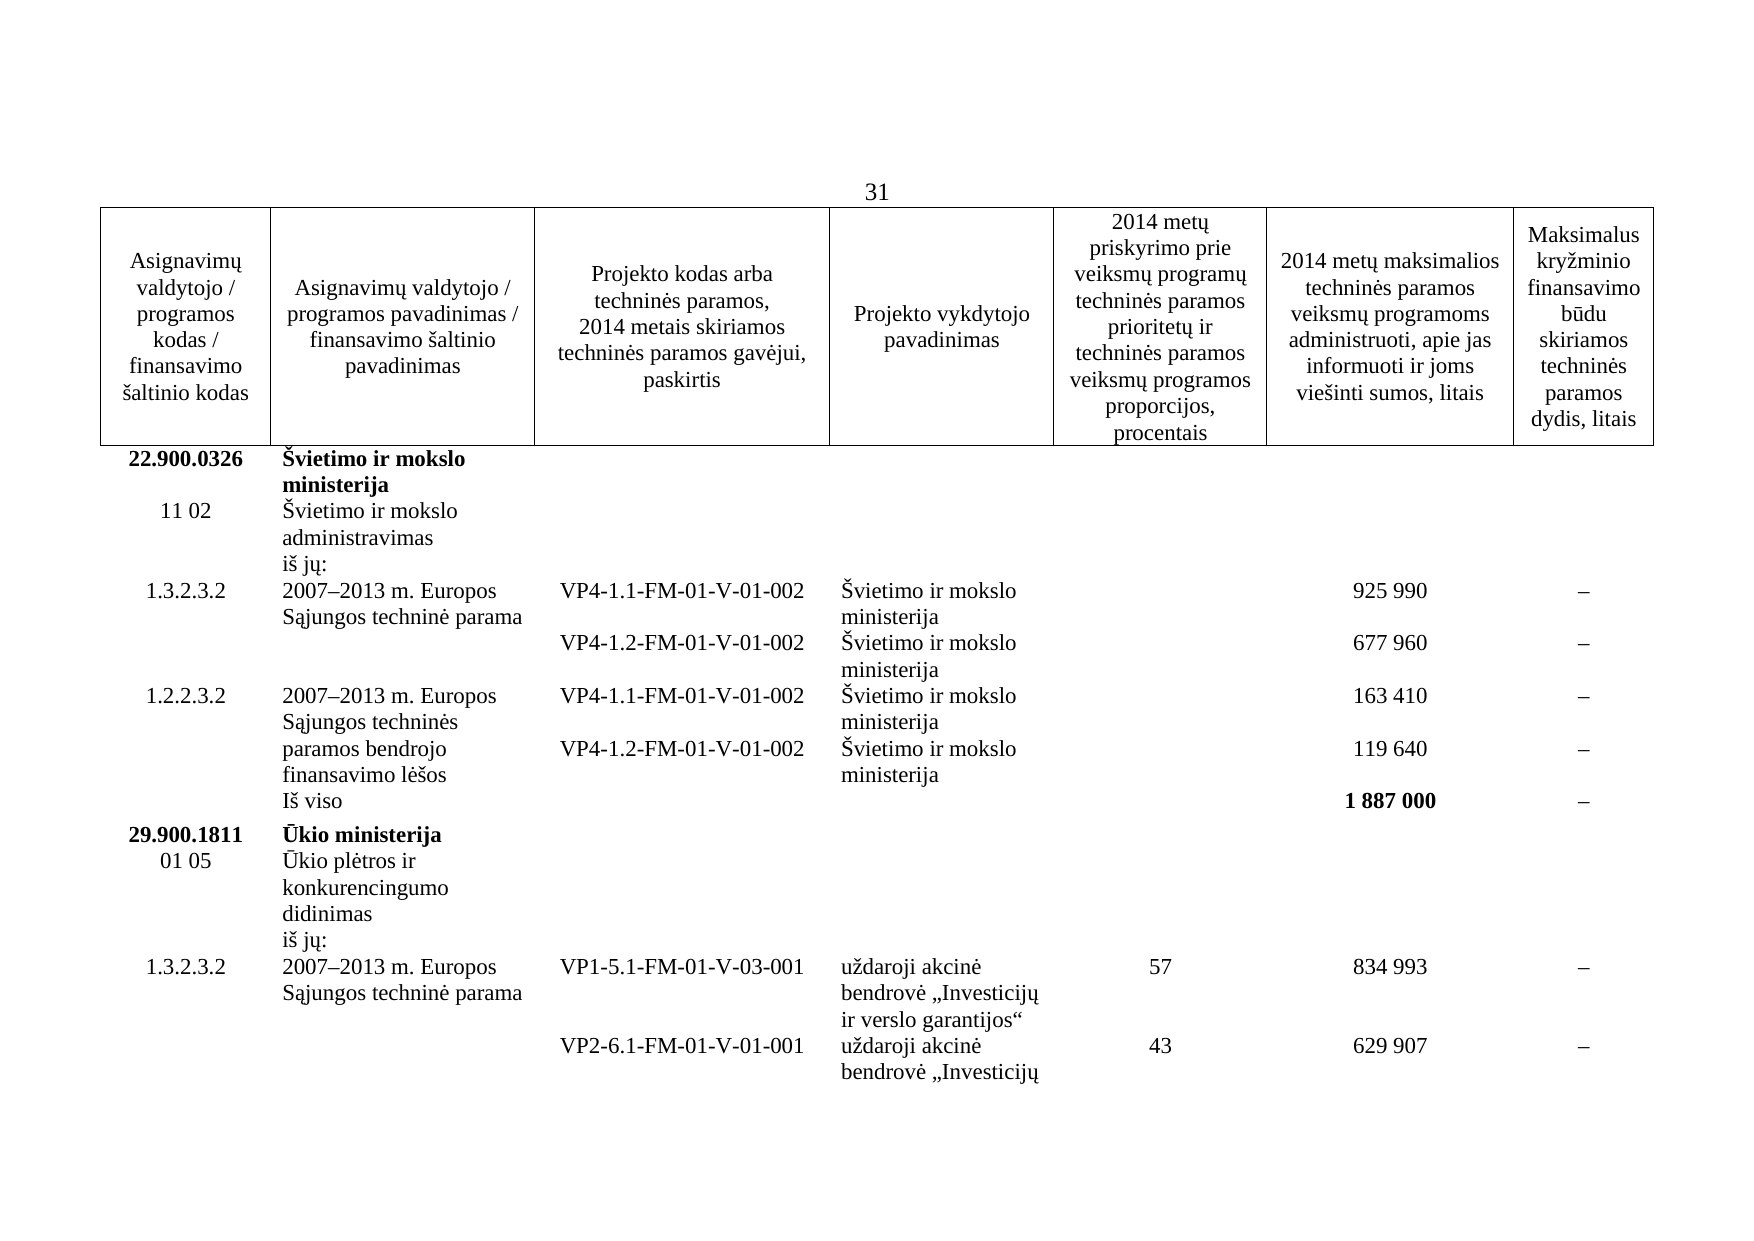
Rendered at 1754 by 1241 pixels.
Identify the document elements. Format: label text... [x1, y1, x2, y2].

table_cell [830, 550, 1054, 577]
table_cell [534, 814, 829, 847]
table_cell Švietimo ir mokslo administravimas [271, 498, 534, 550]
table_header Maksimalus kryžminio finansavimo būdu skiriamos techninės paramos dydis, litais [1514, 208, 1653, 445]
table_cell [1054, 629, 1267, 682]
table_cell 1.3.2.3.2 [100, 953, 271, 1085]
table_header Projekto kodas arba techninės paramos, 2014 metais skiriamos techninės paramos gavėjui, paskirtis [535, 208, 829, 445]
table_cell Švietimo ir mokslo ministerija [830, 577, 1054, 629]
table_cell 43 [1054, 1032, 1267, 1085]
table_cell [534, 550, 829, 577]
table_cell iš jų: [271, 927, 534, 953]
table_cell [1054, 788, 1267, 814]
table_cell 29.900.1811 [100, 814, 271, 847]
table_cell Švietimo ir mokslo ministerija [830, 735, 1054, 787]
table_header 2014 metų maksimalios techninės paramos veiksmų programoms administruoti, apie jas informuoti ir joms viešinti sumos, litais [1267, 208, 1513, 445]
table_cell 1.3.2.3.2 [100, 577, 271, 682]
table_cell [1267, 446, 1514, 498]
table_cell 163 410 [1267, 682, 1514, 735]
table_cell [1267, 927, 1514, 953]
table_cell [1514, 446, 1653, 498]
table_cell [1267, 848, 1514, 927]
table_cell [1514, 927, 1653, 953]
table_cell [1514, 550, 1653, 577]
table_cell VP4-1.1-FM-01-V-01-002 [534, 682, 829, 735]
table_cell – [1514, 577, 1653, 629]
table_cell uždaroji akcinė bendrovė „Investicijų [830, 1032, 1054, 1085]
table_header Projekto vykdytojo pavadinimas [830, 208, 1053, 445]
table_cell VP1-5.1-FM-01-V-03-001 [534, 953, 829, 1032]
table_header Asignavimų valdytojo / programos kodas / finansavimo šaltinio kodas [101, 208, 270, 445]
table_cell [1054, 848, 1267, 927]
table_cell 22.900.0326 [100, 446, 271, 498]
table_cell [1054, 735, 1267, 787]
table_cell [1514, 498, 1653, 550]
table_cell [534, 927, 829, 953]
table_cell iš jų: [271, 550, 534, 577]
table_cell [1054, 927, 1267, 953]
table_cell Švietimo ir mokslo ministerija [830, 682, 1054, 735]
table_cell 834 993 [1267, 953, 1514, 1032]
table_cell VP4-1.2-FM-01-V-01-002 [534, 629, 829, 682]
table_cell [1267, 814, 1514, 847]
table_cell [1054, 446, 1267, 498]
table_cell VP4-1.1-FM-01-V-01-002 [534, 577, 829, 629]
table_cell Švietimo ir mokslo ministerija [271, 446, 534, 498]
table_cell 2007–2013 m. Europos Sąjungos techninė parama [271, 577, 534, 682]
table_cell [830, 788, 1054, 814]
table_cell [830, 498, 1054, 550]
table_cell [1514, 814, 1653, 847]
table_cell 119 640 [1267, 735, 1514, 787]
table_cell [1267, 550, 1514, 577]
table_cell uždaroji akcinė bendrovė „Investicijų ir verslo garantijos“ [830, 953, 1054, 1032]
table_cell – [1514, 682, 1653, 735]
table_cell 11 02 [100, 498, 271, 550]
table_header Asignavimų valdytojo / programos pavadinimas / finansavimo šaltinio pavadinimas [271, 208, 534, 445]
table_cell 629 907 [1267, 1032, 1514, 1085]
table_cell [830, 848, 1054, 927]
table_cell Švietimo ir mokslo ministerija [830, 629, 1054, 682]
table_cell – [1514, 788, 1653, 814]
table_cell [1054, 814, 1267, 847]
table_cell VP4-1.2-FM-01-V-01-002 [534, 735, 829, 787]
table_cell [1267, 498, 1514, 550]
table_cell – [1514, 629, 1653, 682]
table_cell [534, 446, 829, 498]
table_cell [1054, 498, 1267, 550]
table_header 2014 metų priskyrimo prie veiksmų programų techninės paramos prioritetų ir techninės paramos veiksmų programos proporcijos, procentais [1054, 208, 1266, 445]
table_cell [534, 498, 829, 550]
table_cell [830, 446, 1054, 498]
table_cell 925 990 [1267, 577, 1514, 629]
table_cell [830, 814, 1054, 847]
table_cell [1054, 550, 1267, 577]
table_cell Iš viso [271, 788, 534, 814]
table_cell [1054, 682, 1267, 735]
table_cell – [1514, 1032, 1653, 1085]
table_cell 1.2.2.3.2 [100, 682, 271, 787]
table_cell Ūkio ministerija [271, 814, 534, 847]
table_cell 01 05 [100, 848, 271, 953]
table_cell Ūkio plėtros ir konkurencingumo didinimas [271, 848, 534, 927]
table_cell [100, 788, 271, 814]
table_cell [1514, 848, 1653, 927]
table_cell [534, 848, 829, 927]
table_cell 57 [1054, 953, 1267, 1032]
table_cell 2007–2013 m. Europos Sąjungos techninė parama [271, 953, 534, 1085]
table_cell – [1514, 735, 1653, 787]
table_cell 677 960 [1267, 629, 1514, 682]
table_cell 2007–2013 m. Europos Sąjungos techninės paramos bendrojo finansavimo lėšos [271, 682, 534, 787]
table_cell [100, 550, 271, 577]
table_cell [830, 927, 1054, 953]
table_cell – [1514, 953, 1653, 1032]
table_cell VP2-6.1-FM-01-V-01-001 [534, 1032, 829, 1085]
table_cell [534, 788, 829, 814]
table_cell [1054, 577, 1267, 629]
table_cell 1 887 000 [1267, 788, 1514, 814]
